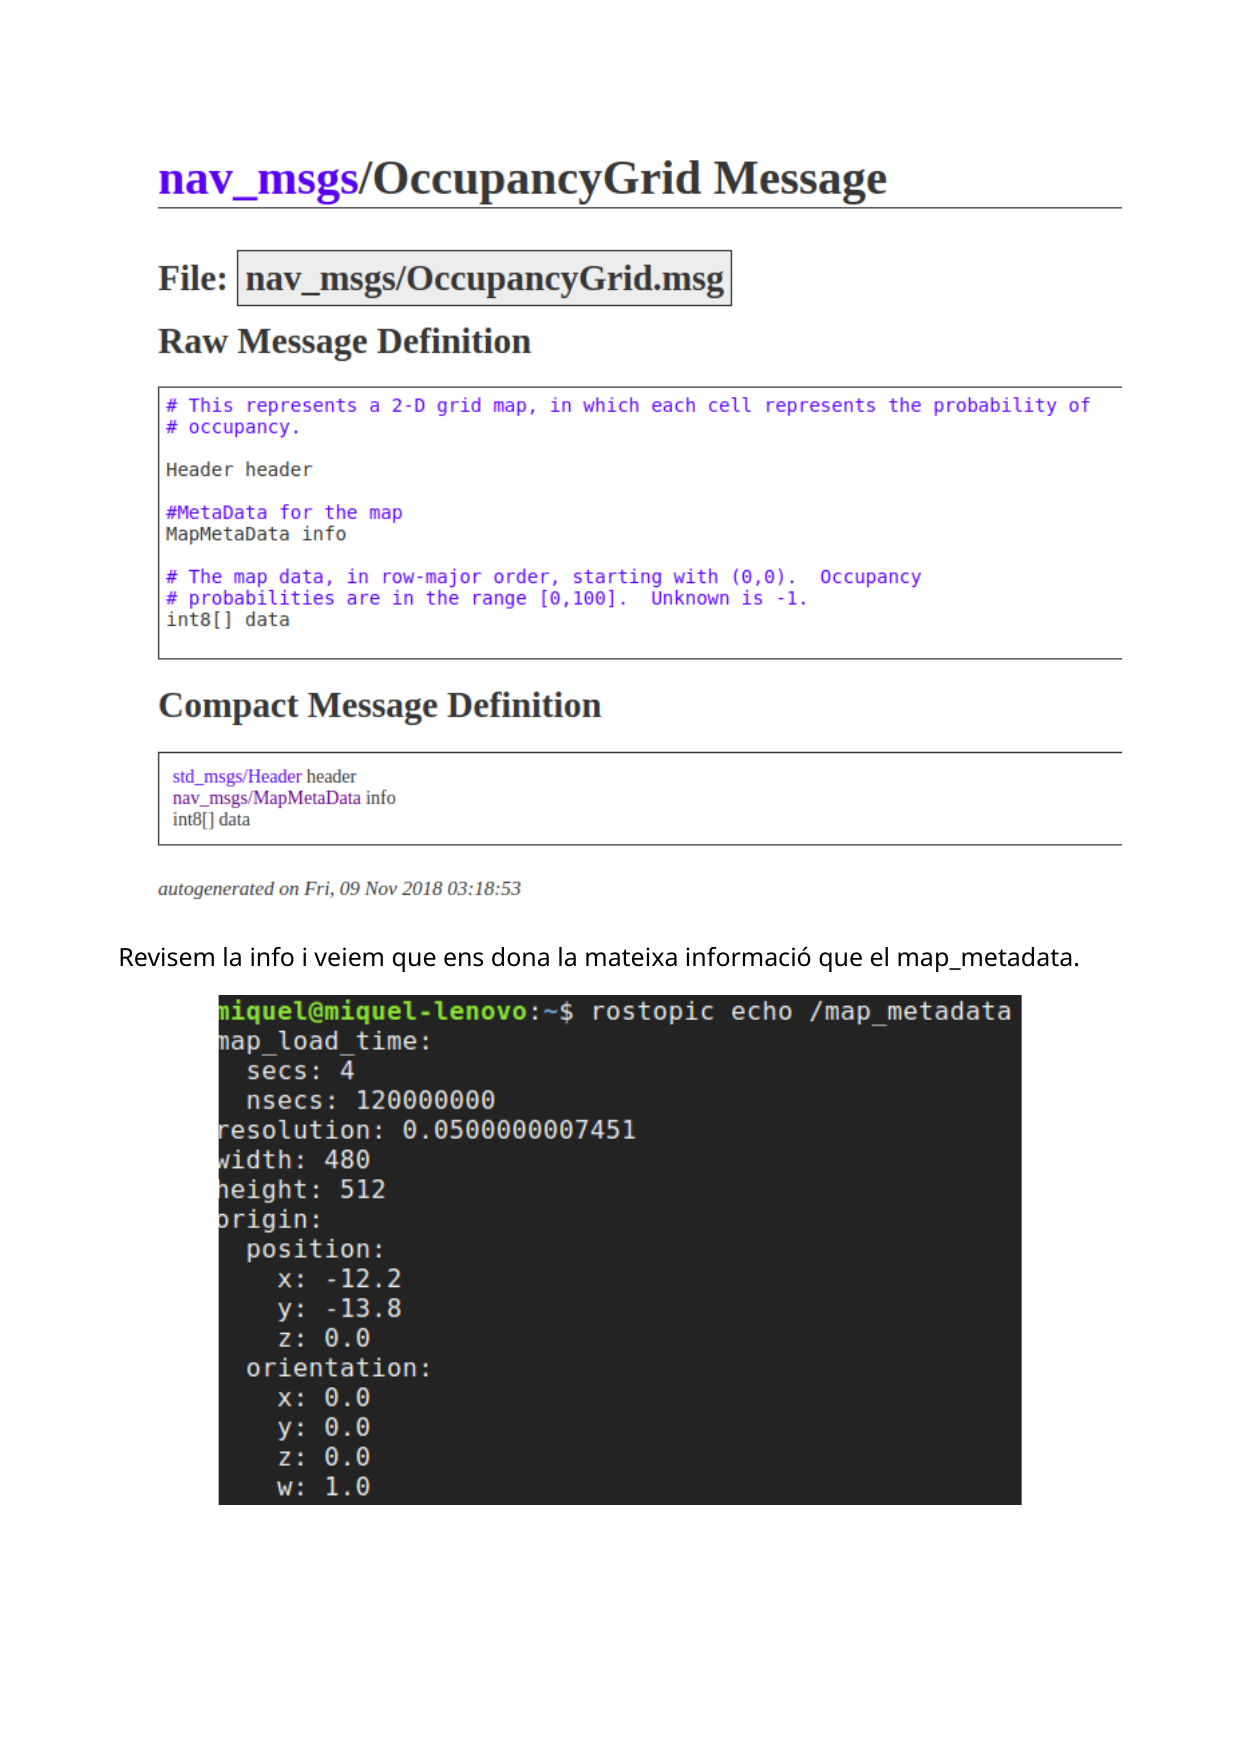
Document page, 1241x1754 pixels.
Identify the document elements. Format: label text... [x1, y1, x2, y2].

picture [218, 995, 1022, 1505]
picture [118, 127, 1123, 934]
text Revisem la info i veiem que ens dona la mateixa informació que el map_metadata. [118, 934, 1122, 974]
text [118, 118, 1122, 127]
